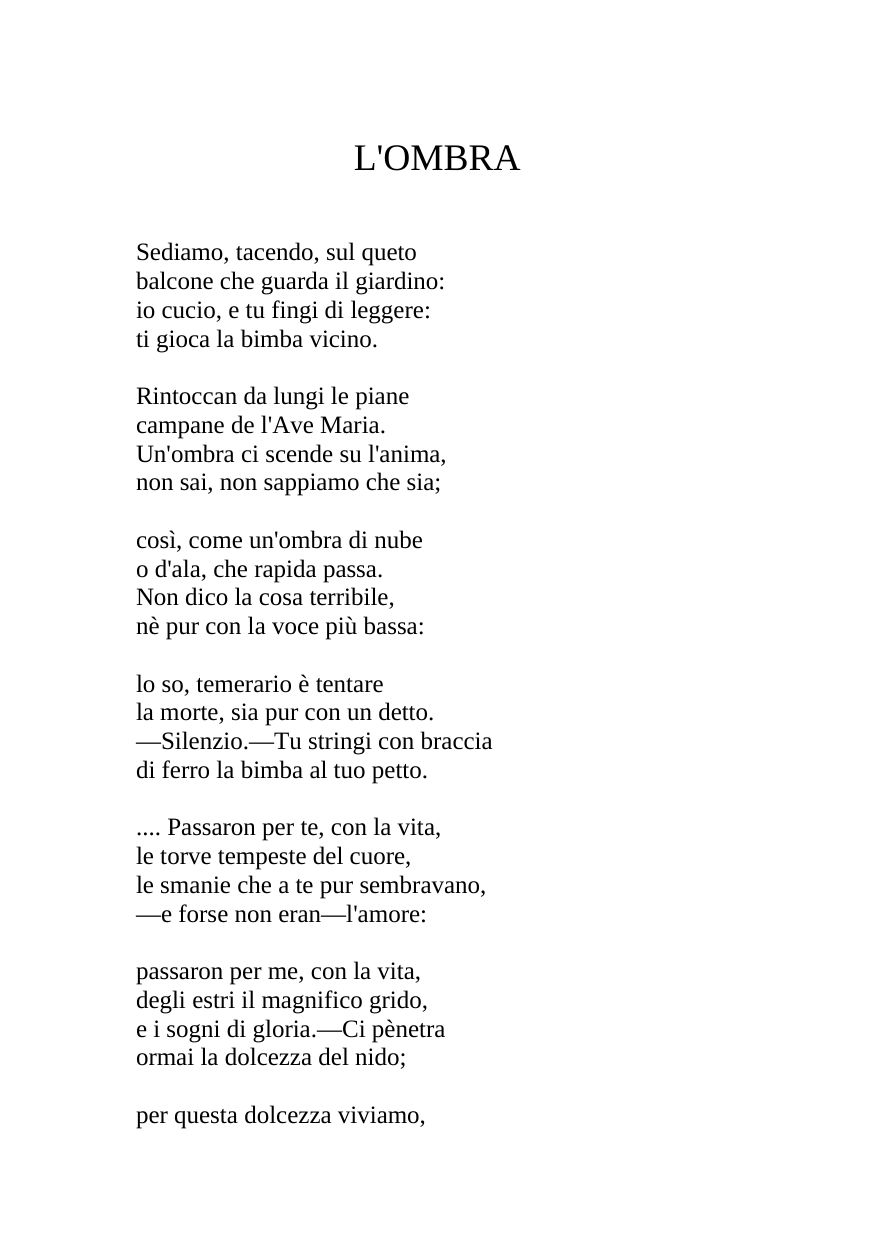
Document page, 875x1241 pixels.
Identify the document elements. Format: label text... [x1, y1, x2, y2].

text ti gioca la bimba vicino. [106, 324, 768, 352]
text campane de l'Ave Maria. [106, 410, 768, 439]
text degli estri il magnifico grido, [106, 985, 768, 1014]
text lo so, temerario è tentare [106, 669, 768, 697]
text le torve tempeste del cuore, [106, 841, 768, 870]
text io cucio, e tu fingi di leggere: [106, 295, 768, 324]
text le smanie che a te pur sembravano, [106, 870, 768, 899]
text passaron per me, con la vita, [106, 956, 768, 985]
text ormai la dolcezza del nido; [106, 1042, 768, 1071]
text .... Passaron per te, con la vita, [106, 812, 768, 841]
text —e forse non eran—l'amore: [106, 899, 768, 927]
text nè pur con la voce più bassa: [106, 611, 768, 640]
text Rintoccan da lungi le piane [106, 381, 768, 410]
text per questa dolcezza viviamo, [106, 1100, 768, 1129]
text Sediamo, tacendo, sul queto [106, 237, 768, 266]
text la morte, sia pur con un detto. [106, 697, 768, 726]
text Un'ombra ci scende su l'anima, [106, 439, 768, 467]
text Non dico la cosa terribile, [106, 582, 768, 611]
text così, come un'ombra di nube [106, 525, 768, 554]
text balcone che guarda il giardino: [106, 266, 768, 295]
subtitle L'OMBRA [106, 135, 768, 178]
text e i sogni di gloria.—Ci pènetra [106, 1014, 768, 1042]
text di ferro la bimba al tuo petto. [106, 755, 768, 784]
text non sai, non sappiamo che sia; [106, 467, 768, 496]
text o d'ala, che rapida passa. [106, 554, 768, 582]
text —Silenzio.—Tu stringi con braccia [106, 726, 768, 755]
